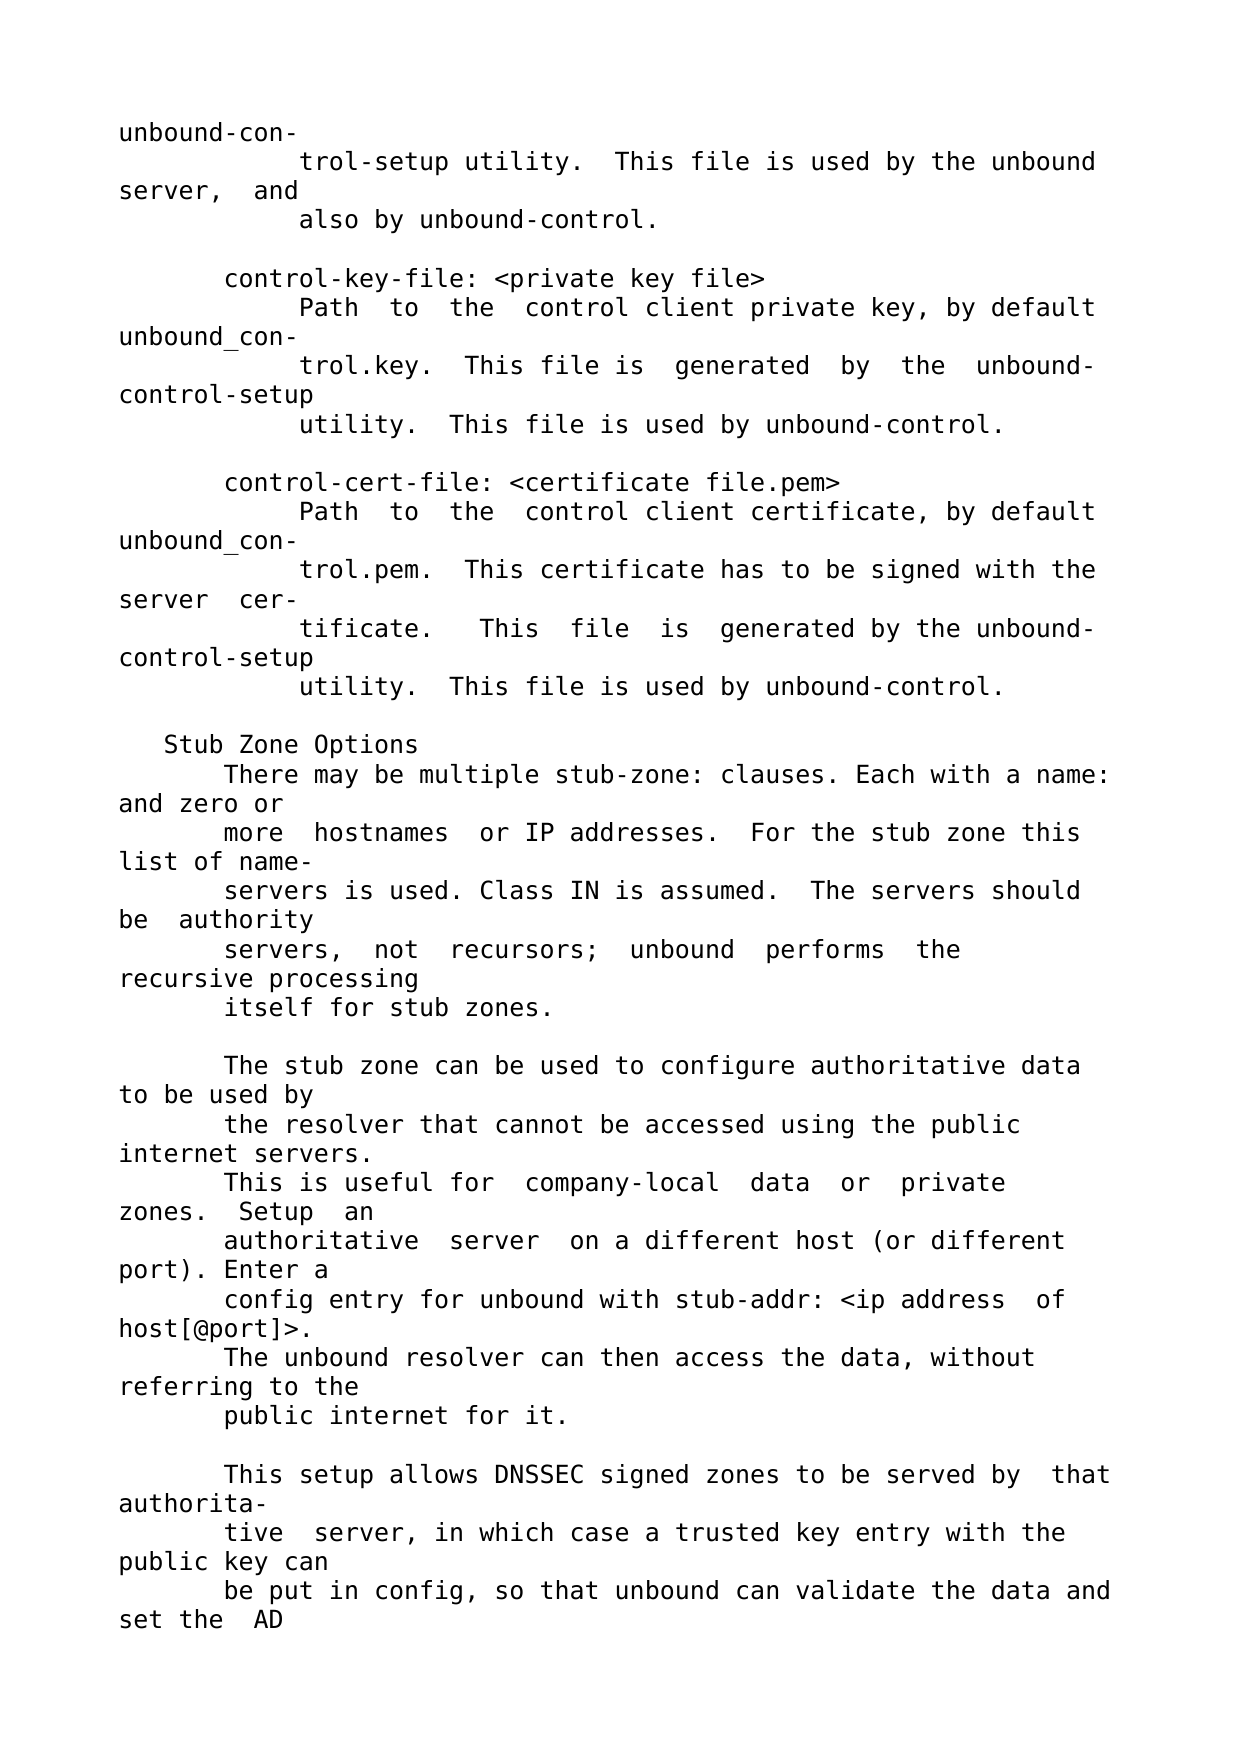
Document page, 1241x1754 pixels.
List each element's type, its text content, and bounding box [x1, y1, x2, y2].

text unbound-con- trol-setup utility. This file is used by the unbound server, and also by unbound-control. control-key-file: <private key file> Path to the control client private key, by default unbound_con- trol.key. This file is generated by the unbound-control-setup utility. This file is used by unbound-control. control-cert-file: <certificate file.pem> Path to the control client certificate, by default unbound_con- trol.pem. This certificate has to be signed with the server cer- tificate. This file is generated by the unbound-control-setup utility. This file is used by unbound-control. Stub Zone Options There may be multiple stub-zone: clauses. Each with a name: and zero or more hostnames or IP addresses. For the stub zone this list of name- servers is used. Class IN is assumed. The servers should be authority servers, not recursors; unbound performs the recursive processing itself for stub zones. The stub zone can be used to configure authoritative data to be used by the resolver that cannot be accessed using the public internet servers. This is useful for company-local data or private zones. Setup an authoritative server on a different host (or different port). Enter a config entry for unbound with stub-addr: <ip address of host[@port]>. The unbound resolver can then access the data, without referring to the public internet for it. This setup allows DNSSEC signed zones to be served by that authorita- tive server, in which case a trusted key entry with the public key can be put in config, so that unbound can validate the data and set the AD [118, 118, 1122, 1635]
